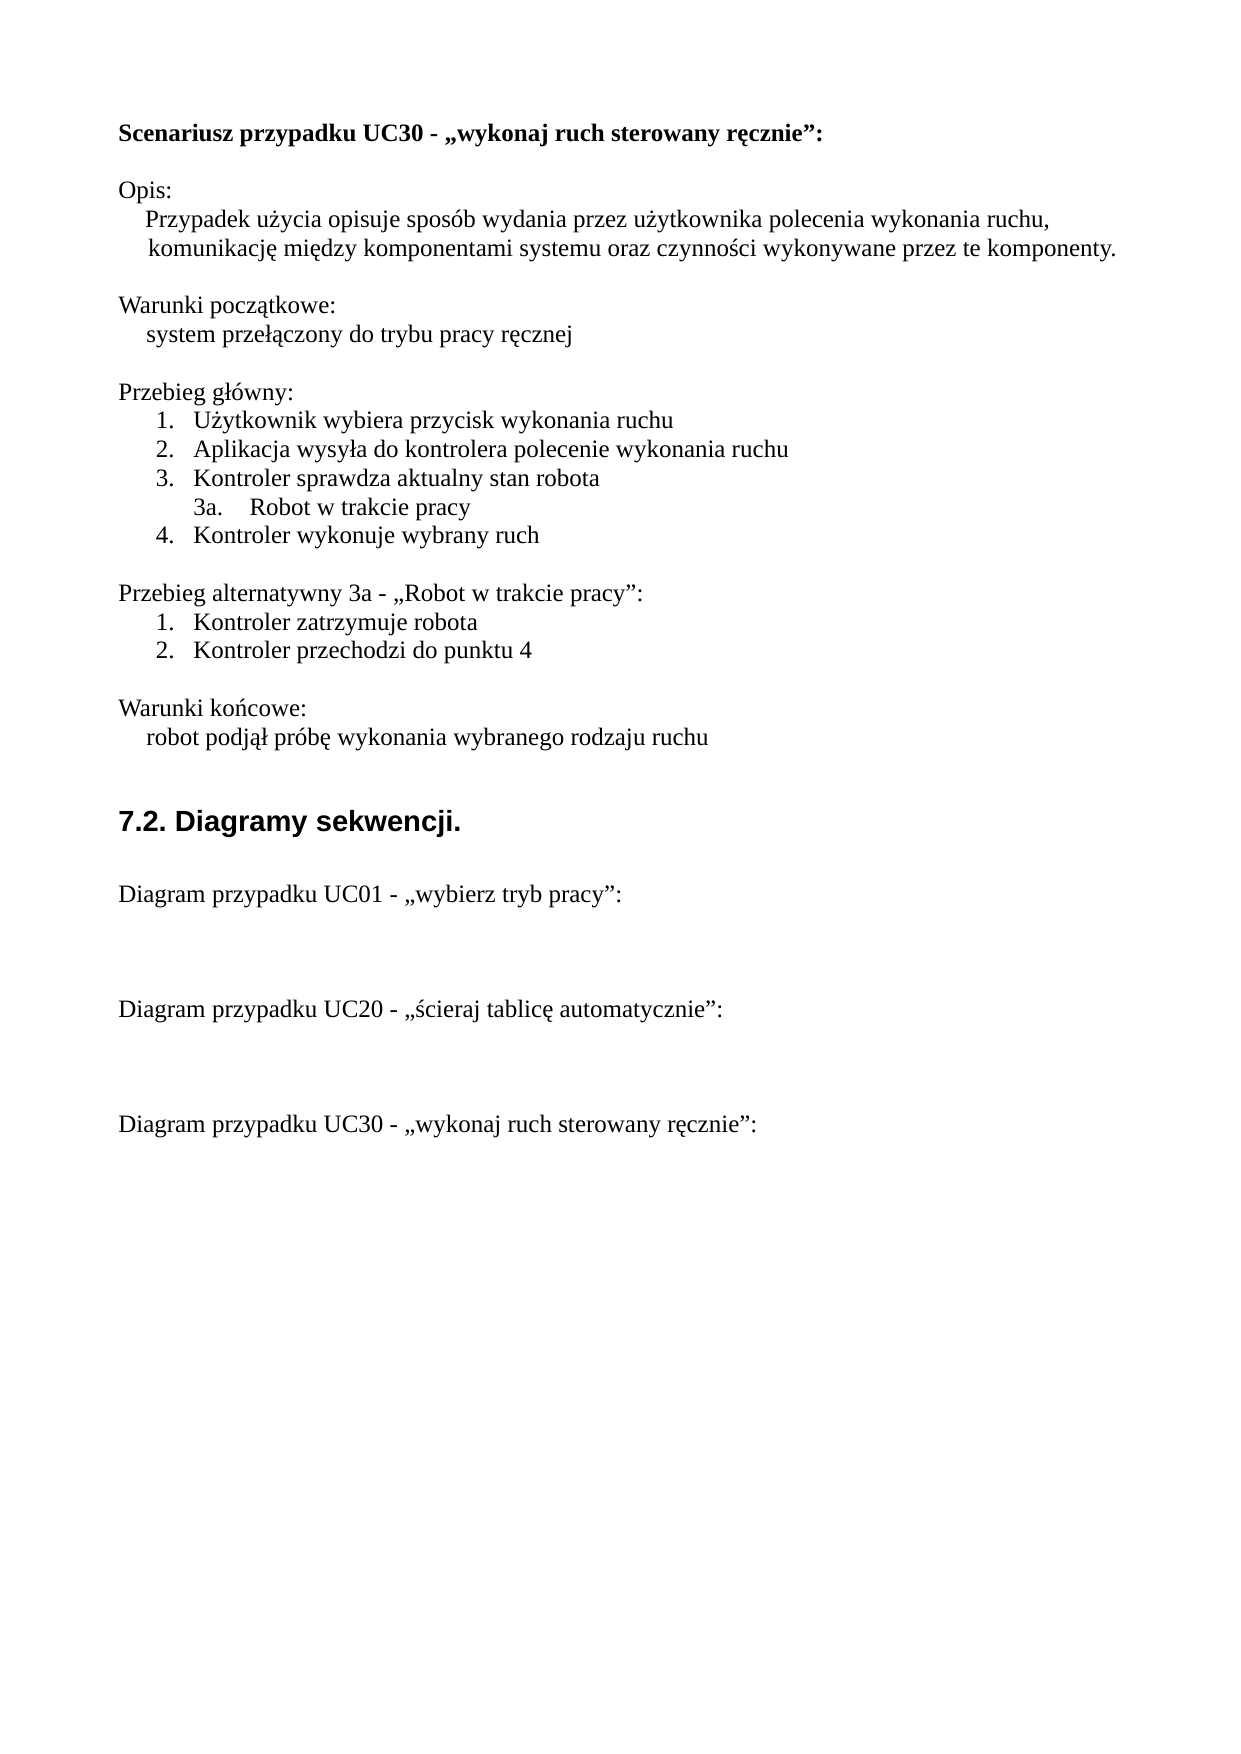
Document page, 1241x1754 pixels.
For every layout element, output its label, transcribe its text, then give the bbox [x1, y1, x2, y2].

text robot podjął próbę wykonania wybranego rodzaju ruchu [146, 722, 1122, 751]
text system przełączony do trybu pracy ręcznej [146, 319, 1122, 348]
list Aplikacja wysyła do kontrolera polecenie wykonania ruchu [156, 434, 1122, 463]
list Kontroler przechodzi do punktu 4 [156, 636, 1122, 664]
text Diagram przypadku UC01 - „wybierz tryb pracy”: [118, 879, 1122, 908]
list Kontroler wykonuje wybrany ruch [156, 521, 1122, 549]
text Scenariusz przypadku UC30 - „wykonaj ruch sterowany ręcznie”: [118, 118, 1122, 147]
list Kontroler sprawdza aktualny stan robota [156, 463, 1122, 492]
text Warunki końcowe: [118, 693, 1122, 722]
text Przypadek użycia opisuje sposób wydania przez użytkownika polecenia wykonania ruchu, komunikację między komponentami systemu oraz czynności wykonywane przez te komponenty. [145, 204, 1122, 262]
text Przebieg alternatywny 3a - „Robot w trakcie pracy”: [118, 578, 1122, 607]
list 3a. Robot w trakcie pracy [156, 492, 1122, 521]
subtitle 7.2. Diagramy sekwencji. [118, 804, 1122, 838]
text Warunki początkowe: [118, 291, 1122, 319]
list Kontroler zatrzymuje robota [156, 607, 1122, 636]
list Użytkownik wybiera przycisk wykonania ruchu [156, 406, 1122, 434]
text Diagram przypadku UC30 - „wykonaj ruch sterowany ręcznie”: [118, 1109, 1122, 1138]
text Opis: [118, 176, 1122, 204]
text Przebieg główny: [118, 377, 1122, 406]
text Diagram przypadku UC20 - „ścieraj tablicę automatycznie”: [118, 994, 1122, 1023]
